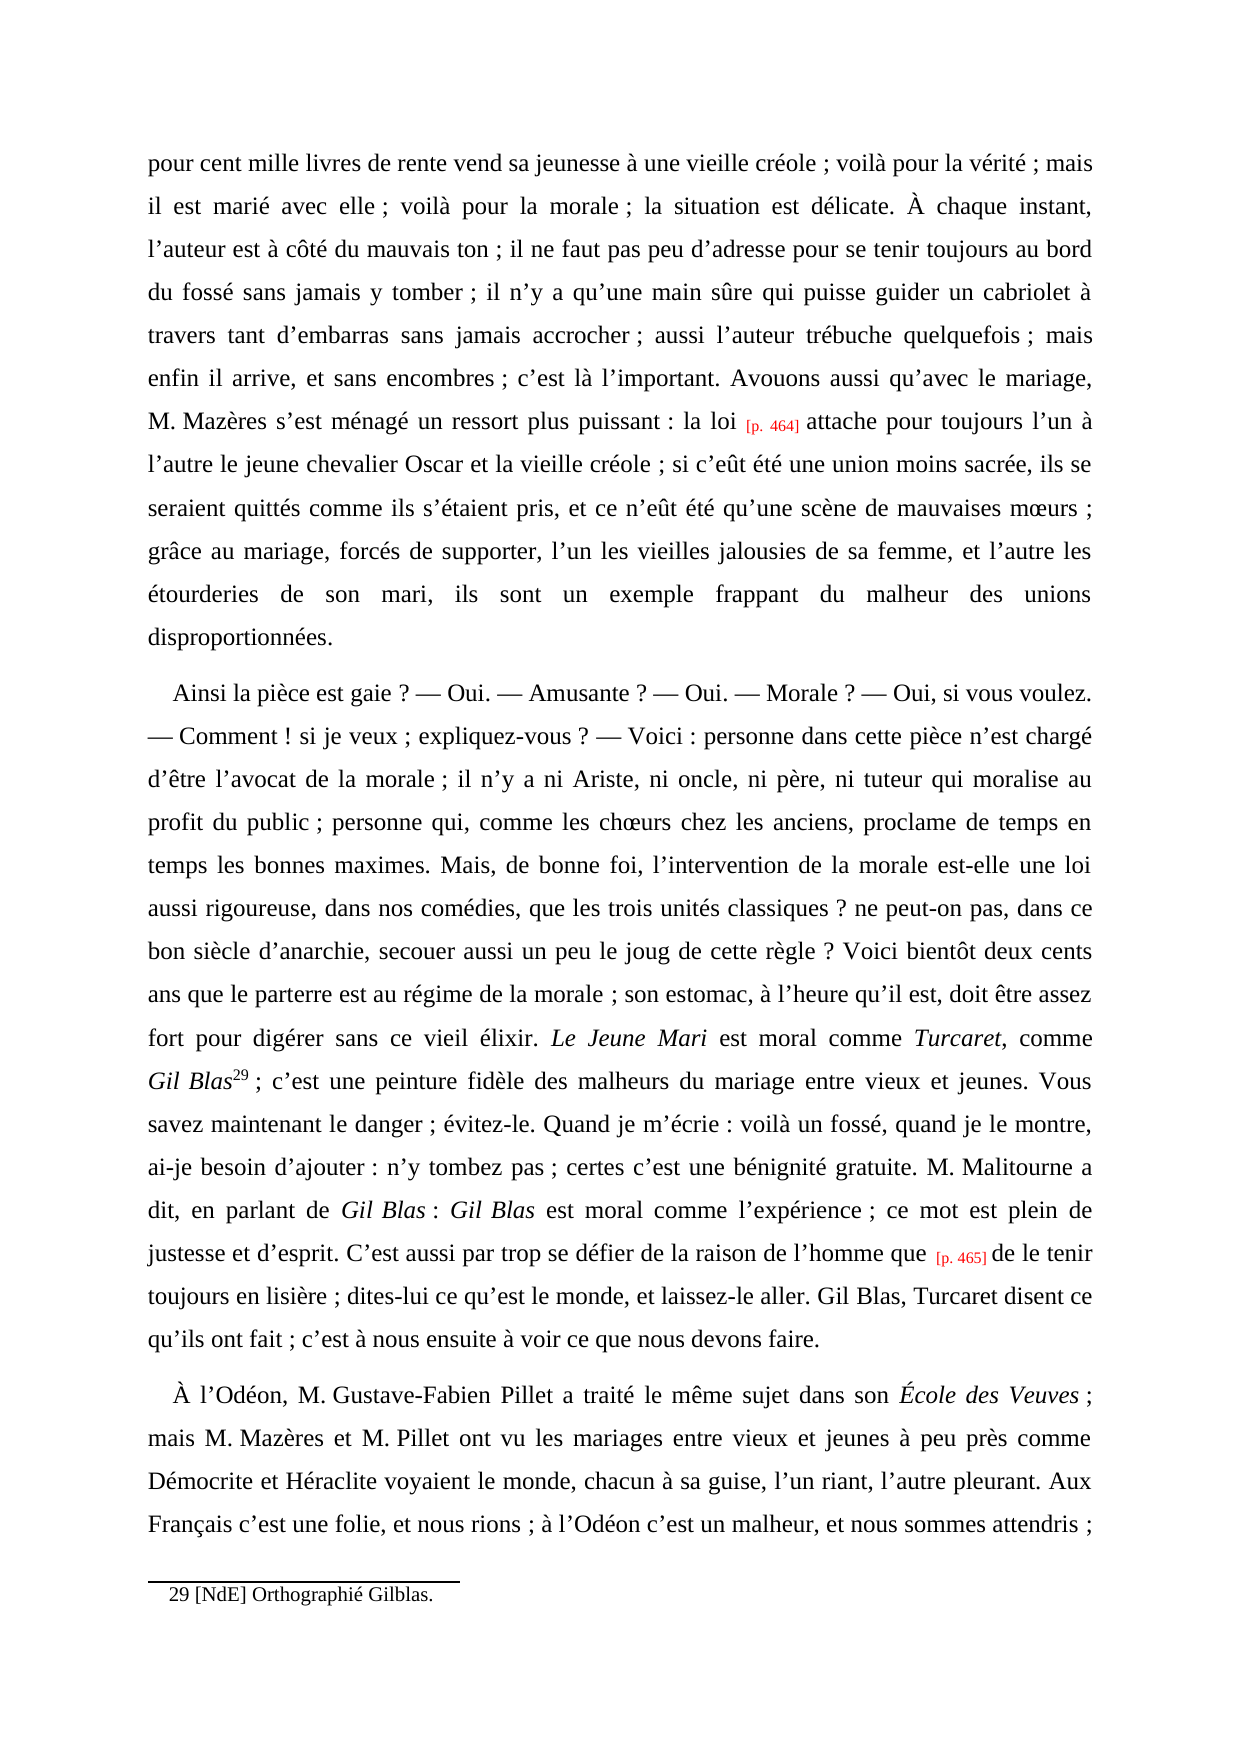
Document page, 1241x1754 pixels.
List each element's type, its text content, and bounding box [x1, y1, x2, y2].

text [NdE] Orthographié Gilblas. [148, 1582, 1093, 1606]
text Ainsi la pièce est gaie ? — Oui. — Amusante ? — Oui. — Morale ? — Oui, si vous voulez. — Comment ! si je veux ; expliquez-vous ? — Voici : personne dans cette pièce n’est chargé d’être l’avocat de la morale ; il n’y a ni Ariste, ni oncle, ni père, ni tuteur qui moralise au profit du public ; personne qui, comme les chœurs chez les anciens, proclame de temps en temps les bonnes maximes. Mais, de bonne foi, l’intervention de la morale est-elle une loi aussi rigoureuse, dans nos comédies, que les trois unités classiques ? ne peut-on pas, dans ce bon siècle d’anarchie, secouer aussi un peu le joug de cette règle ? Voici bientôt deux cents ans que le parterre est au régime de la morale ; son estomac, à l’heure qu’il est, doit être assez fort pour digérer sans ce vieil élixir. Le Jeune Mari est moral comme Turcaret, comme Gil Blas ; c’est une peinture fidèle des malheurs du mariage entre vieux et jeunes. Vous savez maintenant le danger ; évitez-le. Quand je m’écrie : voilà un fossé, quand je le montre, ai-je besoin d’ajouter : n’y tombez pas ; certes c’est une bénignité gratuite. M. Malitourne a dit, en parlant de Gil Blas : Gil Blas est moral comme l’expérience ; ce mot est plein de justesse et d’esprit. C’est aussi par trop se défier de la raison de l’homme que [p. 465] de le tenir toujours en lisière ; dites-lui ce qu’est le monde, et laissez-le aller. Gil Blas, Turcaret disent ce qu’ils ont fait ; c’est à nous ensuite à voir ce que nous devons faire. [148, 678, 1093, 1353]
text pour cent mille livres de rente vend sa jeunesse à une vieille créole ; voilà pour la vérité ; mais il est marié avec elle ; voilà pour la morale ; la situation est délicate. À chaque instant, l’auteur est à côté du mauvais ton ; il ne faut pas peu d’adresse pour se tenir toujours au bord du fossé sans jamais y tomber ; il n’y a qu’une main sûre qui puisse guider un cabriolet à travers tant d’embarras sans jamais accrocher ; aussi l’auteur trébuche quelquefois ; mais enfin il arrive, et sans encombres ; c’est là l’important. Avouons aussi qu’avec le mariage, M. Mazères s’est ménagé un ressort plus puissant : la loi [p. 464] attache pour toujours l’un à l’autre le jeune chevalier Oscar et la vieille créole ; si c’eût été une union moins sacrée, ils se seraient quittés comme ils s’étaient pris, et ce n’eût été qu’une scène de mauvaises mœurs ; grâce au mariage, forcés de supporter, l’un les vieilles jalousies de sa femme, et l’autre les étourderies de son mari, ils sont un exemple frappant du malheur des unions disproportionnées. [148, 148, 1093, 651]
text À l’Odéon, M. Gustave-Fabien Pillet a traité le même sujet dans son École des Veuves ; mais M. Mazères et M. Pillet ont vu les mariages entre vieux et jeunes à peu près comme Démocrite et Héraclite voyaient le monde, chacun à sa guise, l’un riant, l’autre pleurant. Aux Français c’est une folie, et nous rions ; à l’Odéon c’est un malheur, et nous sommes attendris ; [148, 1380, 1093, 1538]
